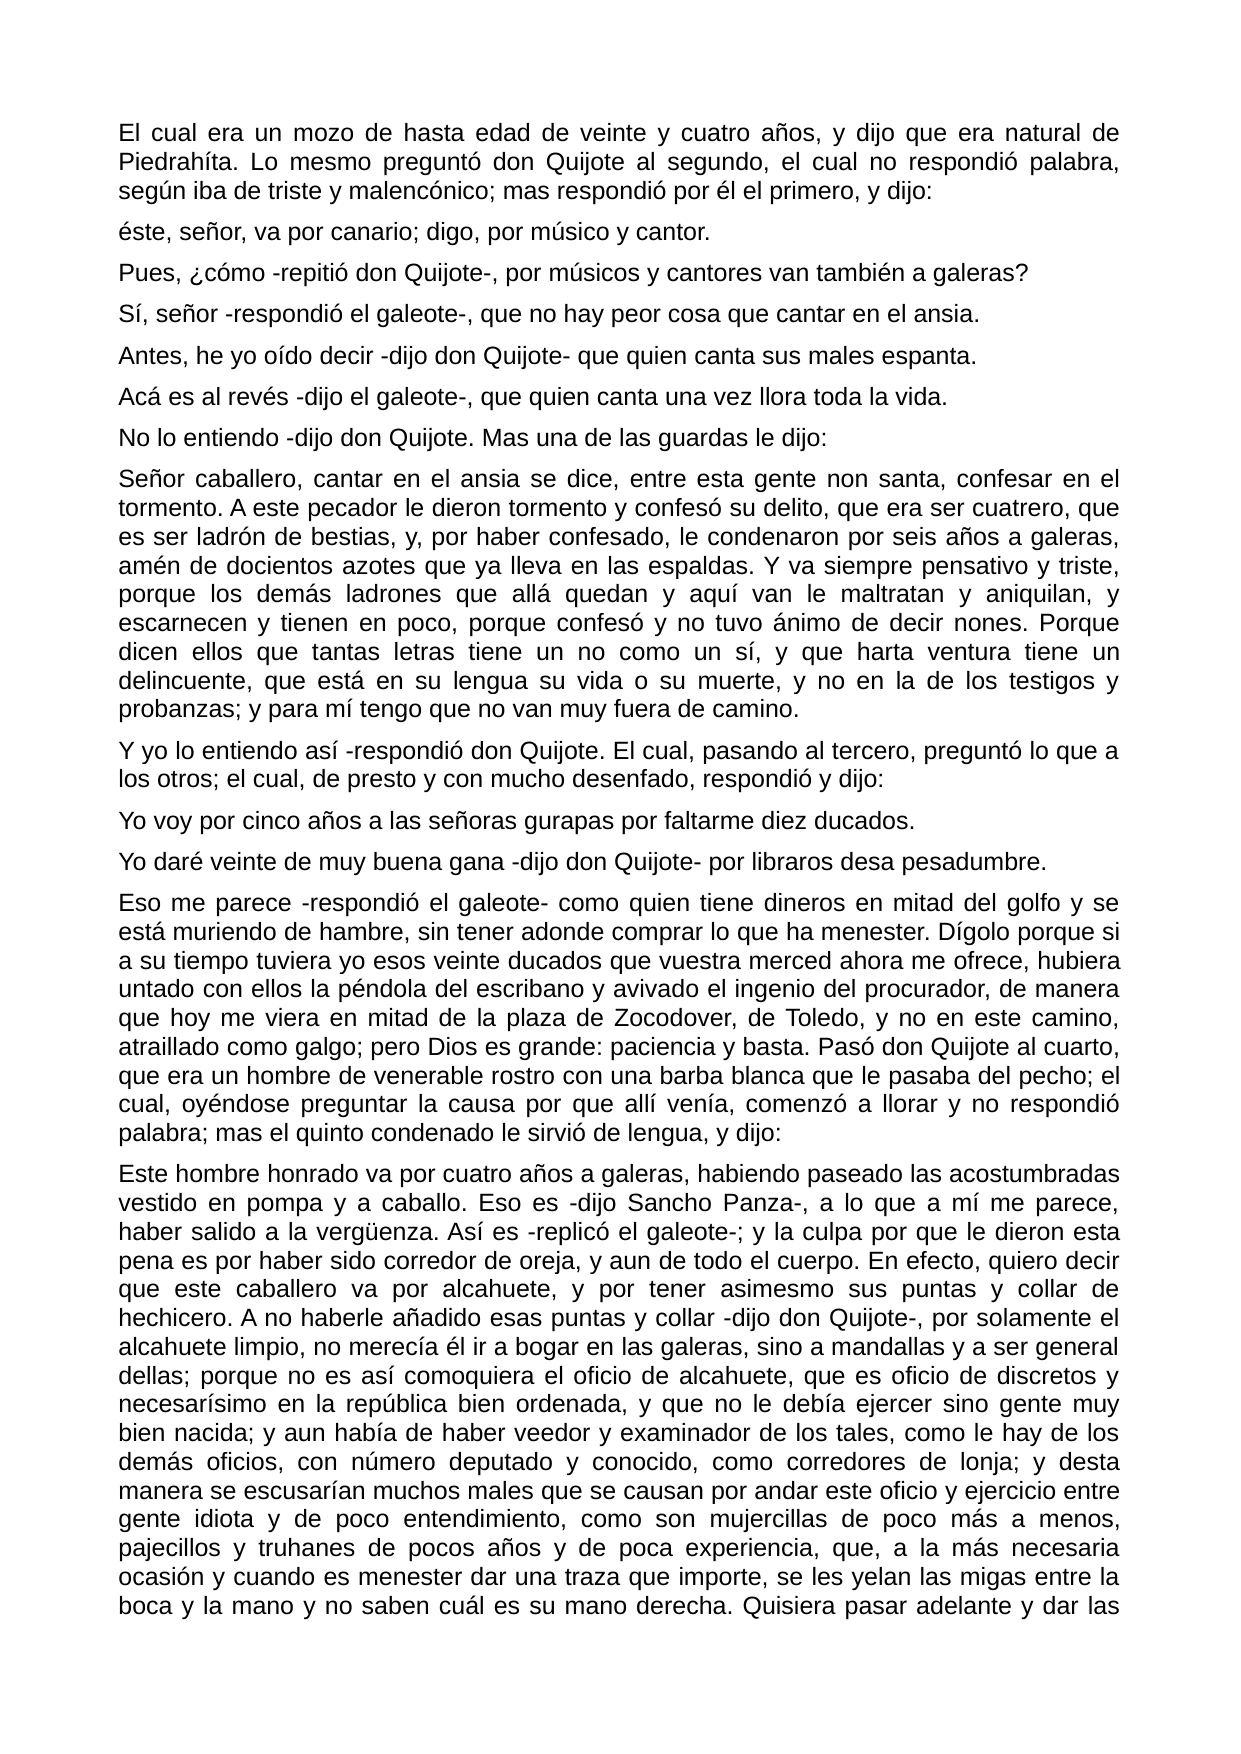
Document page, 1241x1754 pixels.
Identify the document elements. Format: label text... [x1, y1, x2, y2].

text Yo voy por cinco años a las señoras gurapas por faltarme diez ducados. [118, 806, 1122, 834]
text Sí, señor -respondió el galeote-, que no hay peor cosa que cantar en el ansia. [118, 299, 1122, 328]
text Pues, ¿cómo -repitió don Quijote-, por músicos y cantores van también a galeras? [118, 258, 1122, 287]
text Este hombre honrado va por cuatro años a galeras, habiendo paseado las acostumbradas vestido en pompa y a caballo. Eso es -dijo Sancho Panza-, a lo que a mí me parece, haber salido a la vergüenza. Así es -replicó el galeote-; y la culpa por que le dieron esta pena es por haber sido corredor de oreja, y aun de todo el cuerpo. En efecto, quiero decir que este caballero va por alcahuete, y por tener asimesmo sus puntas y collar de hechicero. A no haberle añadido esas puntas y collar -dijo don Quijote-, por solamente el alcahuete limpio, no merecía él ir a bogar en las galeras, sino a mandallas y a ser general dellas; porque no es así comoquiera el oficio de alcahuete, que es oficio de discretos y necesarísimo en la república bien ordenada, y que no le debía ejercer sino gente muy bien nacida; y aun había de haber veedor y examinador de los tales, como le hay de los demás oficios, con número deputado y conocido, como corredores de lonja; y desta manera se escusarían muchos males que se causan por andar este oficio y ejercicio entre gente idiota y de poco entendimiento, como son mujercillas de poco más a menos, pajecillos y truhanes de pocos años y de poca experiencia, que, a la más necesaria ocasión y cuando es menester dar una traza que importe, se les yelan las migas entre la boca y la mano y no saben cuál es su mano derecha. Quisiera pasar adelante y dar las [118, 1159, 1122, 1619]
text Acá es al revés -dijo el galeote-, que quien canta una vez llora toda la vida. [118, 382, 1122, 411]
text Eso me parece -respondió el galeote- como quien tiene dineros en mitad del golfo y se está muriendo de hambre, sin tener adonde comprar lo que ha menester. Dígolo porque si a su tiempo tuviera yo esos veinte ducados que vuestra merced ahora me ofrece, hubiera untado con ellos la péndola del escribano y avivado el ingenio del procurador, de manera que hoy me viera en mitad de la plaza de Zocodover, de Toledo, y no en este camino, atraillado como galgo; pero Dios es grande: paciencia y basta. Pasó don Quijote al cuarto, que era un hombre de venerable rostro con una barba blanca que le pasaba del pecho; el cual, oyéndose preguntar la causa por que allí venía, comenzó a llorar y no respondió palabra; mas el quinto condenado le sirvió de lengua, y dijo: [118, 888, 1122, 1147]
text Señor caballero, cantar en el ansia se dice, entre esta gente non santa, confesar en el tormento. A este pecador le dieron tormento y confesó su delito, que era ser cuatrero, que es ser ladrón de bestias, y, por haber confesado, le condenaron por seis años a galeras, amén de docientos azotes que ya lleva en las espaldas. Y va siempre pensativo y triste, porque los demás ladrones que allá quedan y aquí van le maltratan y aniquilan, y escarnecen y tienen en poco, porque confesó y no tuvo ánimo de decir nones. Porque dicen ellos que tantas letras tiene un no como un sí, y que harta ventura tiene un delincuente, que está en su lengua su vida o su muerte, y no en la de los testigos y probanzas; y para mí tengo que no van muy fuera de camino. [118, 464, 1122, 723]
text El cual era un mozo de hasta edad de veinte y cuatro años, y dijo que era natural de Piedrahíta. Lo mesmo preguntó don Quijote al segundo, el cual no respondió palabra, según iba de triste y malencónico; mas respondió por él el primero, y dijo: [118, 118, 1122, 204]
text Yo daré veinte de muy buena gana -dijo don Quijote- por libraros desa pesadumbre. [118, 847, 1122, 876]
text Y yo lo entiendo así -respondió don Quijote. El cual, pasando al tercero, preguntó lo que a los otros; el cual, de presto y con mucho desenfado, respondió y dijo: [118, 736, 1122, 793]
text Antes, he yo oído decir -dijo don Quijote- que quien canta sus males espanta. [118, 341, 1122, 369]
text éste, señor, va por canario; digo, por músico y cantor. [118, 217, 1122, 246]
text No lo entiendo -dijo don Quijote. Mas una de las guardas le dijo: [118, 423, 1122, 452]
